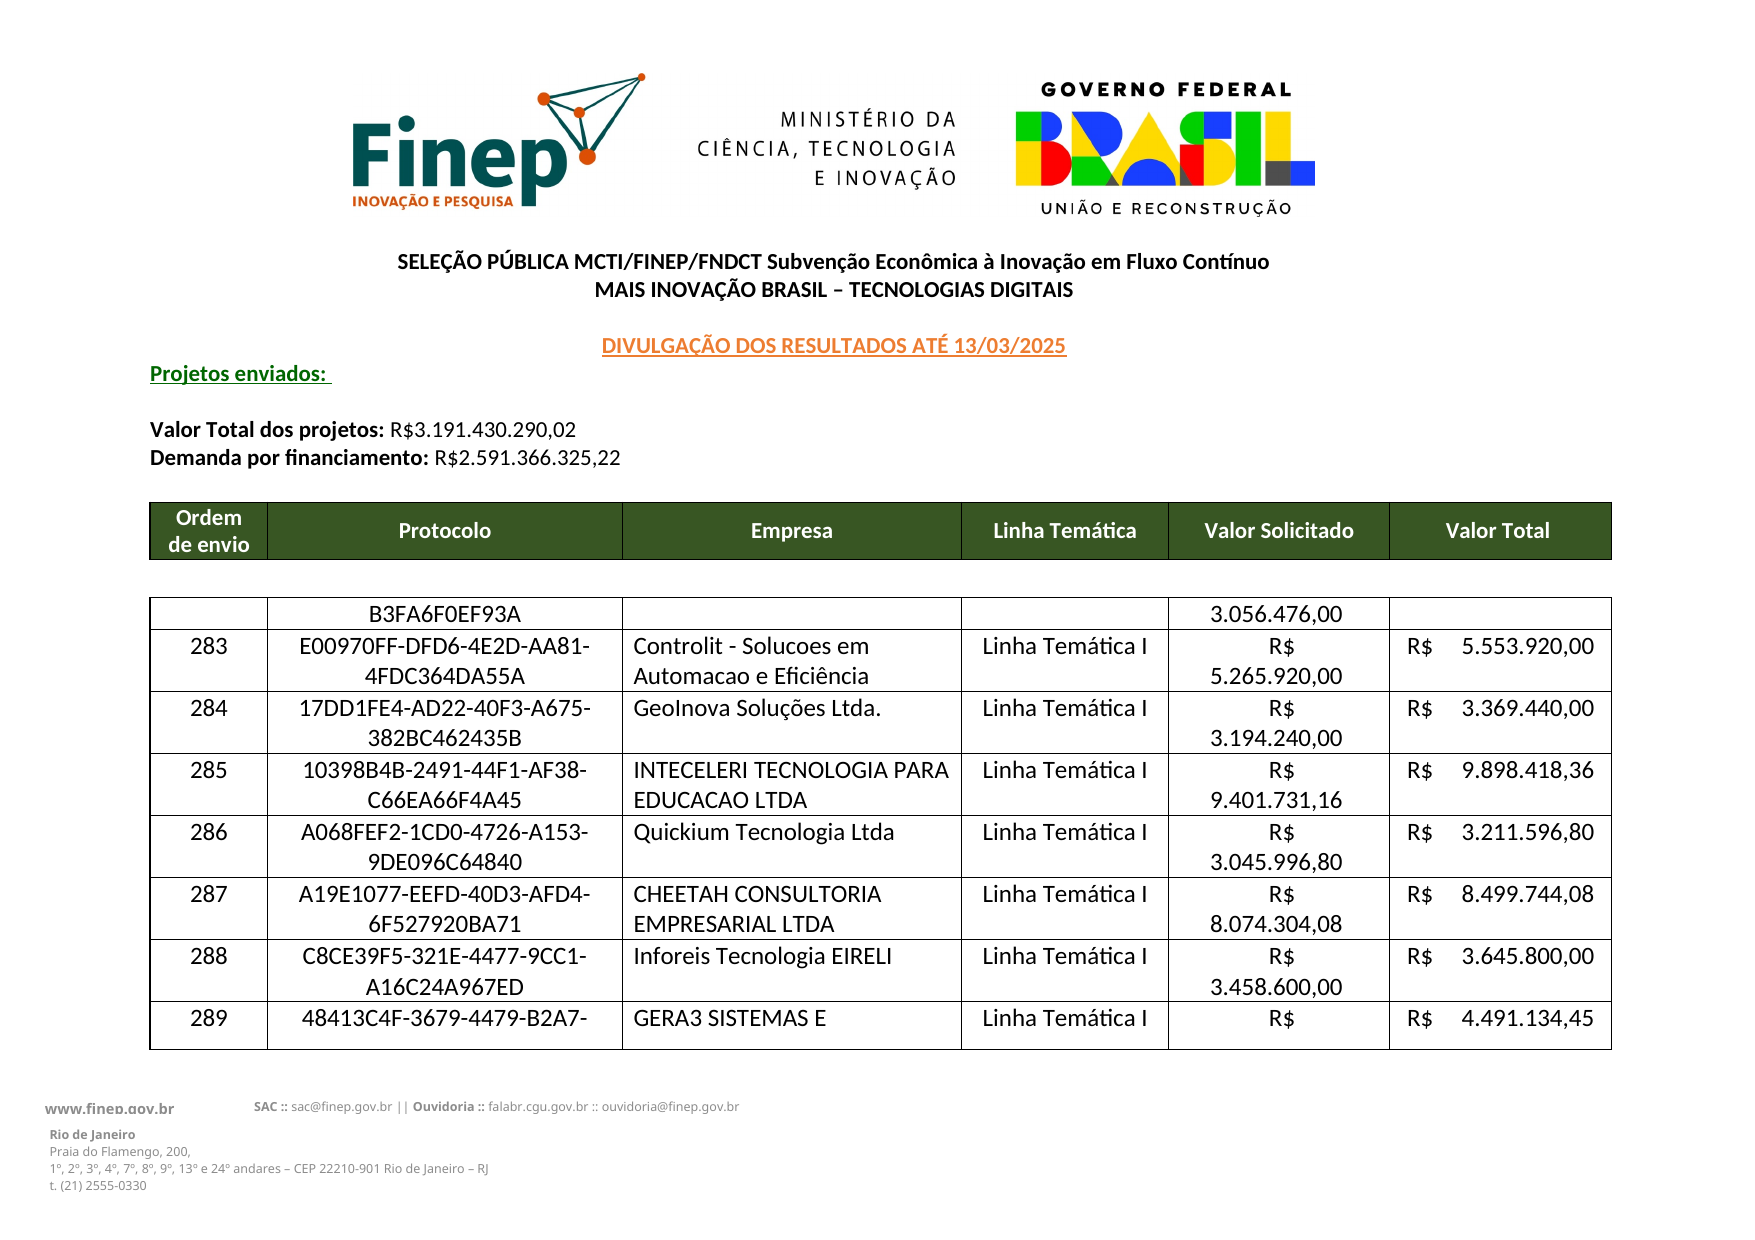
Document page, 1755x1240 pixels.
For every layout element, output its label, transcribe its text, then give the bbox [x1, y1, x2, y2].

table_cell Linha Temática I [962, 692, 1168, 753]
table_cell [623, 598, 961, 629]
table_cell R$ 9.401.731,16 [1169, 754, 1389, 815]
table_cell R$ 5.265.920,00 [1169, 630, 1389, 691]
table_cell Linha Temática I [962, 878, 1168, 939]
table_cell R$ 5.553.920,00 [1390, 630, 1611, 691]
table_cell 3.056.476,00 [1169, 598, 1389, 629]
table_cell R$ 4.491.134,45 [1390, 1002, 1611, 1049]
table_cell R$ 3.211.596,80 [1390, 816, 1611, 877]
table_cell A19E1077-EEFD-40D3-AFD4-6F527920BA71 [268, 878, 622, 939]
table_cell Inforeis Tecnologia EIRELI [623, 940, 961, 1001]
table_cell 289 [151, 1002, 267, 1049]
table_cell 286 [151, 816, 267, 877]
table_cell [962, 598, 1168, 629]
table_cell INTECELERI TECNOLOGIA PARA EDUCACAO LTDA [623, 754, 961, 815]
table_cell A068FEF2-1CD0-4726-A153-9DE096C64840 [268, 816, 622, 877]
table_cell [1390, 598, 1611, 629]
table_cell GERA3 SISTEMAS E [623, 1002, 961, 1049]
table_cell Linha Temática I [962, 1002, 1168, 1049]
table_cell 287 [151, 878, 267, 939]
table_cell 10398B4B-2491-44F1-AF38-C66EA66F4A45 [268, 754, 622, 815]
table_cell Controlit - Solucoes em Automacao e Eficiência [623, 630, 961, 691]
table_cell B3FA6F0EF93A [268, 598, 622, 629]
table_cell 48413C4F-3679-4479-B2A7- [268, 1002, 622, 1049]
table_cell [151, 598, 267, 629]
table_cell R$ 8.074.304,08 [1169, 878, 1389, 939]
table_cell CHEETAH CONSULTORIA EMPRESARIAL LTDA [623, 878, 961, 939]
table_cell 284 [151, 692, 267, 753]
table_cell Quickium Tecnologia Ltda [623, 816, 961, 877]
table_cell 288 [151, 940, 267, 1001]
table_cell R$ 3.045.996,80 [1169, 816, 1389, 877]
table_cell R$ 3.369.440,00 [1390, 692, 1611, 753]
table_cell Linha Temática I [962, 816, 1168, 877]
table_cell 285 [151, 754, 267, 815]
table_cell 17DD1FE4-AD22-40F3-A675-382BC462435B [268, 692, 622, 753]
table_cell C8CE39F5-321E-4477-9CC1-A16C24A967ED [268, 940, 622, 1001]
table_cell R$ 3.645.800,00 [1390, 940, 1611, 1001]
table_cell GeoInova Soluções Ltda. [623, 692, 961, 753]
table_cell Linha Temática I [962, 754, 1168, 815]
table_cell R$ 9.898.418,36 [1390, 754, 1611, 815]
table_cell R$ 8.499.744,08 [1390, 878, 1611, 939]
table_cell Linha Temática I [962, 940, 1168, 1001]
table_cell R$ 3.458.600,00 [1169, 940, 1389, 1001]
table_cell R$ [1169, 1002, 1389, 1049]
table_cell Linha Temática I [962, 630, 1168, 691]
table_cell 283 [151, 630, 267, 691]
table_cell R$ 3.194.240,00 [1169, 692, 1389, 753]
table_cell E00970FF-DFD6-4E2D-AA81-4FDC364DA55A [268, 630, 622, 691]
